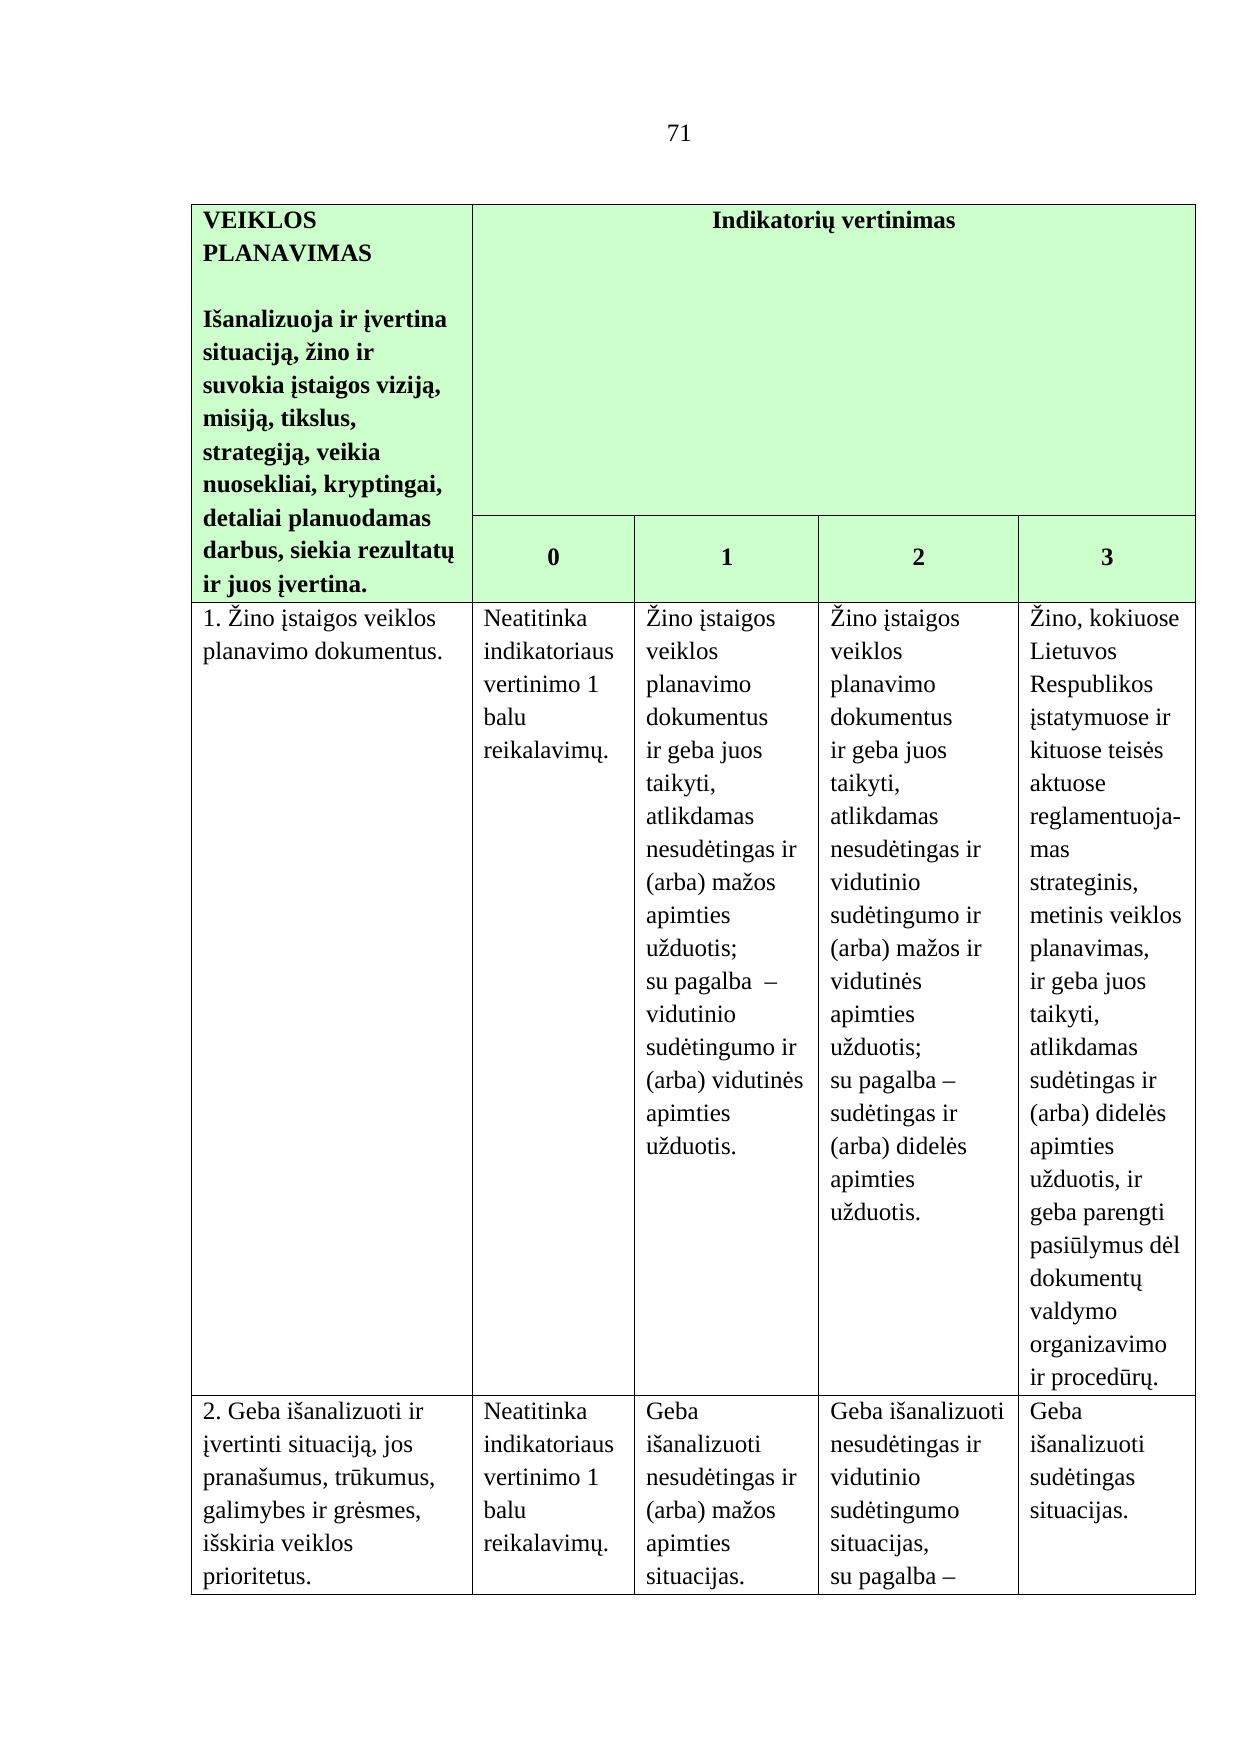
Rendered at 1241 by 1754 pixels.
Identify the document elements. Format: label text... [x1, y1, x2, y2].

table_cell Neatitinka indikatoriaus vertinimo 1 balu reikalavimų. [473, 1396, 634, 1594]
table_cell Geba išanalizuoti nesudėtingas ir (arba) mažos apimties situacijas. [635, 1396, 818, 1594]
table_cell Žino įstaigos veiklos planavimo dokumentus ir geba juos taikyti, atlikdamas nesudėtingas ir (arba) mažos apimties užduotis; su pagalba – vidutinio sudėtingumo ir (arba) vidutinės apimties užduotis. [635, 603, 818, 1395]
table_cell Neatitinka indikatoriaus vertinimo 1 balu reikalavimų. [473, 603, 634, 1395]
table_cell Geba išanalizuoti sudėtingas situacijas. [1019, 1396, 1195, 1594]
table_cell 2 [819, 516, 1018, 602]
table_cell Žino įstaigos veiklos planavimo dokumentus ir geba juos taikyti, atlikdamas nesudėtingas ir vidutinio sudėtingumo ir (arba) mažos ir vidutinės apimties užduotis; su pagalba – sudėtingas ir (arba) didelės apimties užduotis. [819, 603, 1018, 1395]
table_cell 3 [1019, 516, 1195, 602]
table_header VEIKLOS PLANAVIMAS Išanalizuoja ir įvertina situaciją, žino ir suvokia įstaigos viziją, misiją, tikslus, strategiją, veikia nuosekliai, kryptingai, detaliai planuodamas darbus, siekia rezultatų ir juos įvertina. [192, 205, 472, 602]
table_cell 1. Žino įstaigos veiklos planavimo dokumentus. [192, 603, 472, 1395]
table_cell 0 [473, 516, 634, 602]
table_cell 1 [635, 516, 818, 602]
table_header Indikatorių vertinimas [473, 205, 1195, 515]
table_cell 2. Geba išanalizuoti ir įvertinti situaciją, jos pranašumus, trūkumus, galimybes ir grėsmes, išskiria veiklos prioritetus. [192, 1396, 472, 1594]
table_cell Žino, kokiuose Lietuvos Respublikos įstatymuose ir kituose teisės aktuose reglamentuoja-mas strateginis, metinis veiklos planavimas, ir geba juos taikyti, atlikdamas sudėtingas ir (arba) didelės apimties užduotis, ir geba parengti pasiūlymus dėl dokumentų valdymo organizavimo ir procedūrų. [1019, 603, 1195, 1395]
table_cell Geba išanalizuoti nesudėtingas ir vidutinio sudėtingumo situacijas, su pagalba – [819, 1396, 1018, 1594]
